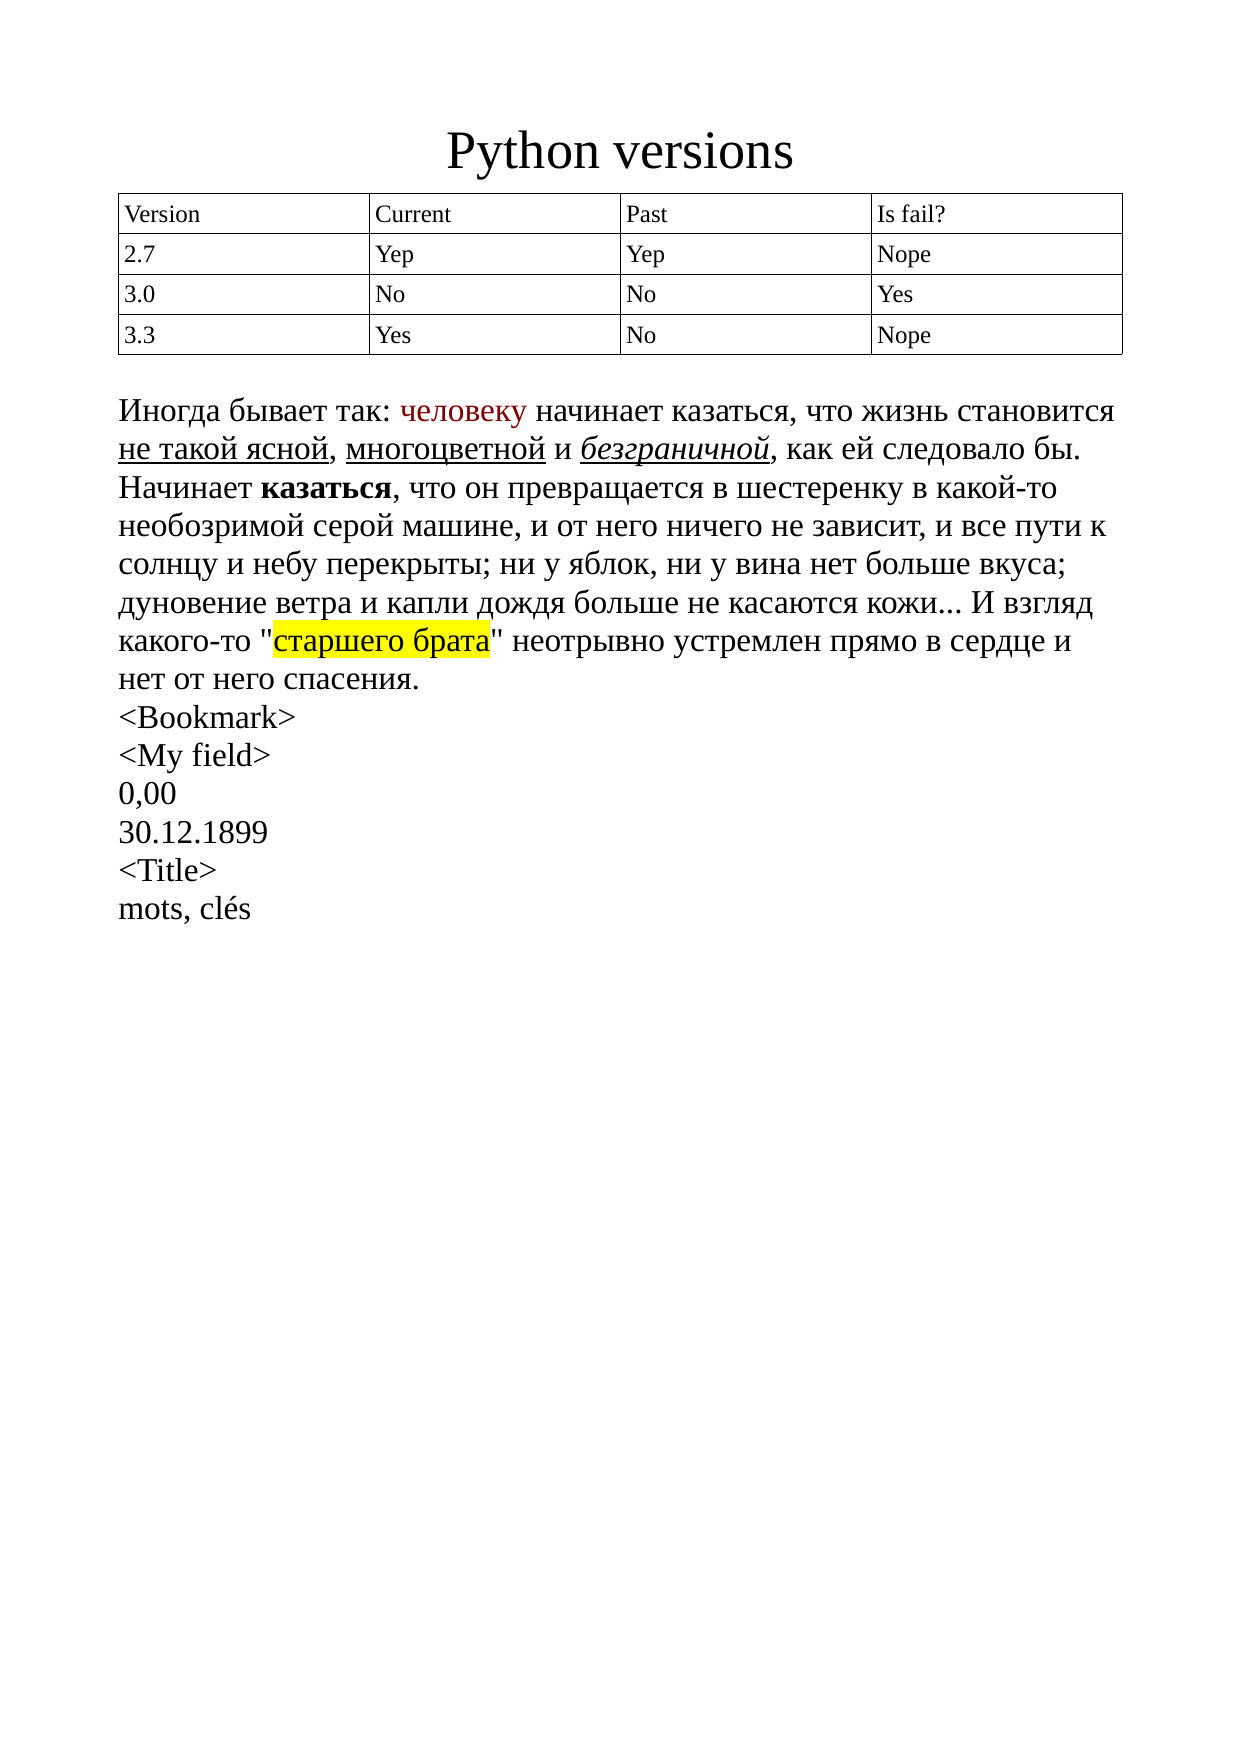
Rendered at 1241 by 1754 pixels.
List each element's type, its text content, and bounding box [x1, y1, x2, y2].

text 30.12.1899 [118, 812, 1122, 850]
table_cell Yep [621, 234, 871, 273]
text mots, clés [118, 888, 1122, 927]
text 0,00 [118, 773, 1122, 812]
text <Title> [118, 850, 1122, 888]
table_cell No [621, 315, 871, 354]
table_cell Nope [872, 315, 1122, 354]
table_header Is fail? [872, 194, 1122, 233]
table_cell Yes [370, 315, 620, 354]
table_header Past [621, 194, 871, 233]
table_cell Nope [872, 234, 1122, 273]
text <My field> [118, 735, 1122, 773]
table_cell No [370, 275, 620, 314]
text <Bookmark> [118, 697, 1122, 735]
table_cell No [621, 275, 871, 314]
text Python versions [118, 118, 1122, 180]
table_header Version [119, 194, 369, 233]
table_cell Yep [370, 234, 620, 273]
text Иногда бывает так: человеку начинает казаться, что жизнь становится не такой ясной, многоцветной и безграничной, как ей следовало бы. Начинает казаться, что он превращается в шестеренку в какой-то необозримой серой машине, и от него ничего не зависит, и все пути к солнцу и небу перекрыты; ни у яблок, ни у вина нет больше вкуса; дуновение ветра и капли дождя больше не касаются кожи... И взгляд какого-то "старшего брата" неотрывно устремлен прямо в сердце и нет от него спасения. [118, 390, 1122, 697]
table_header Current [370, 194, 620, 233]
table_cell 3.3 [119, 315, 369, 354]
table_cell 2.7 [119, 234, 369, 273]
table_cell 3.0 [119, 275, 369, 314]
table_cell Yes [872, 275, 1122, 314]
